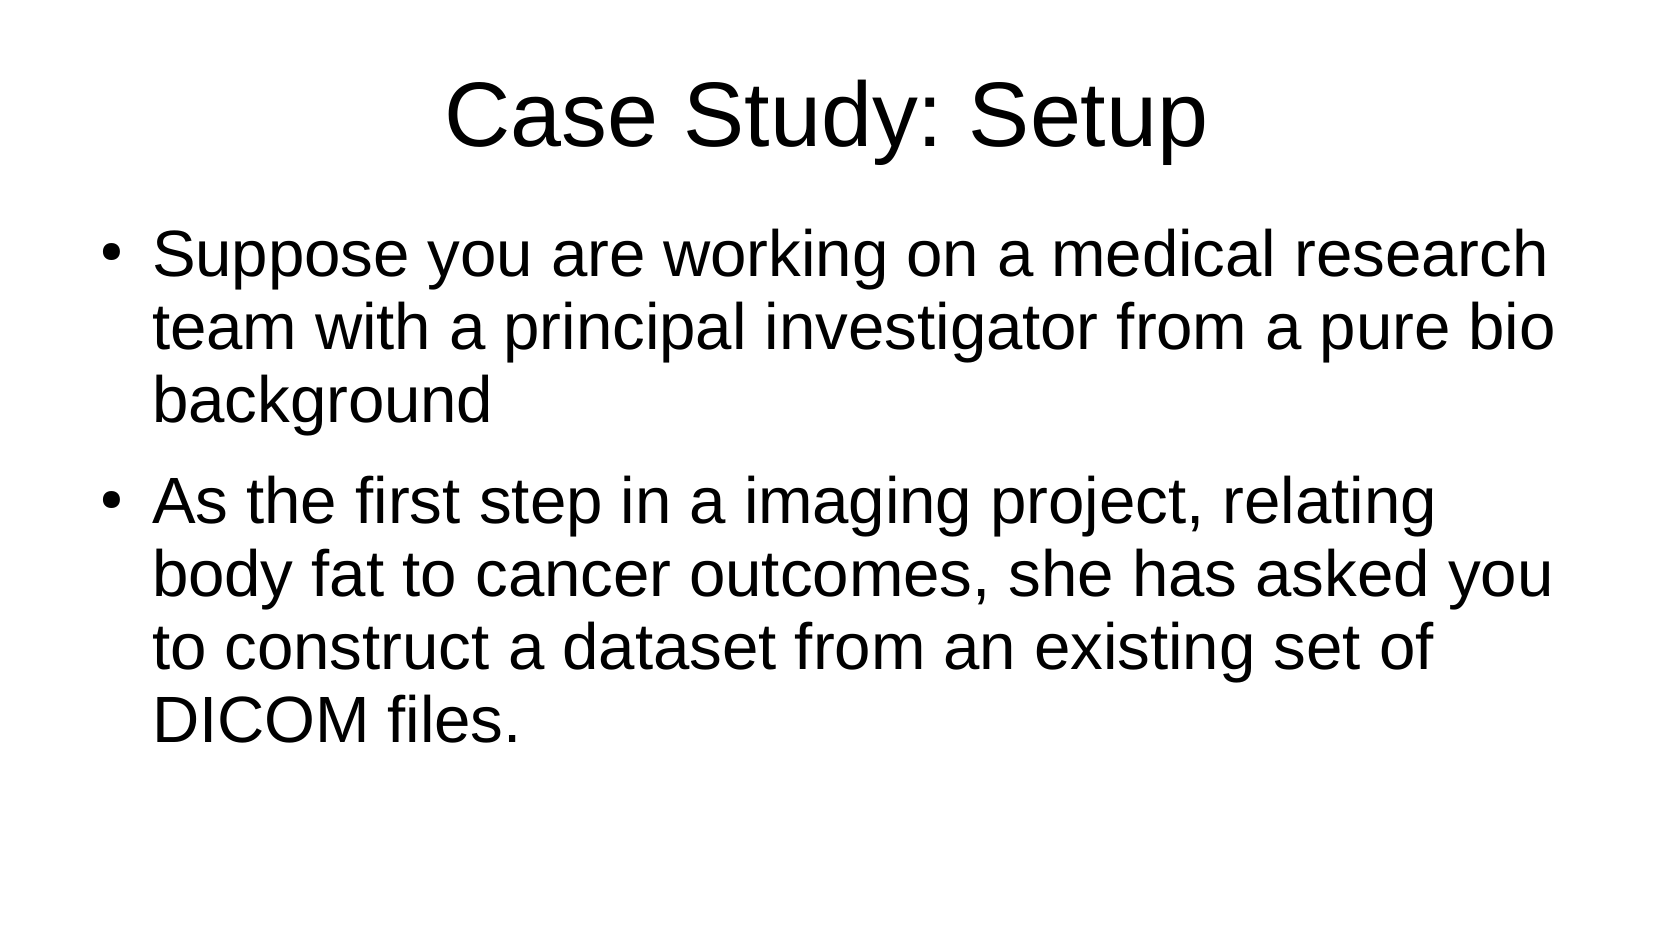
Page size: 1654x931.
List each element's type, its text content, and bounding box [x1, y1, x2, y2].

list Suppose you are working on a medical research team with a principal investigator from a pure bio background As the first step in a imaging project, relating body fat to cancer outcomes, she has asked you to construct a dataset from an existing set of DICOM files. [82, 217, 1571, 758]
title Case Study: Setup [82, 37, 1571, 193]
